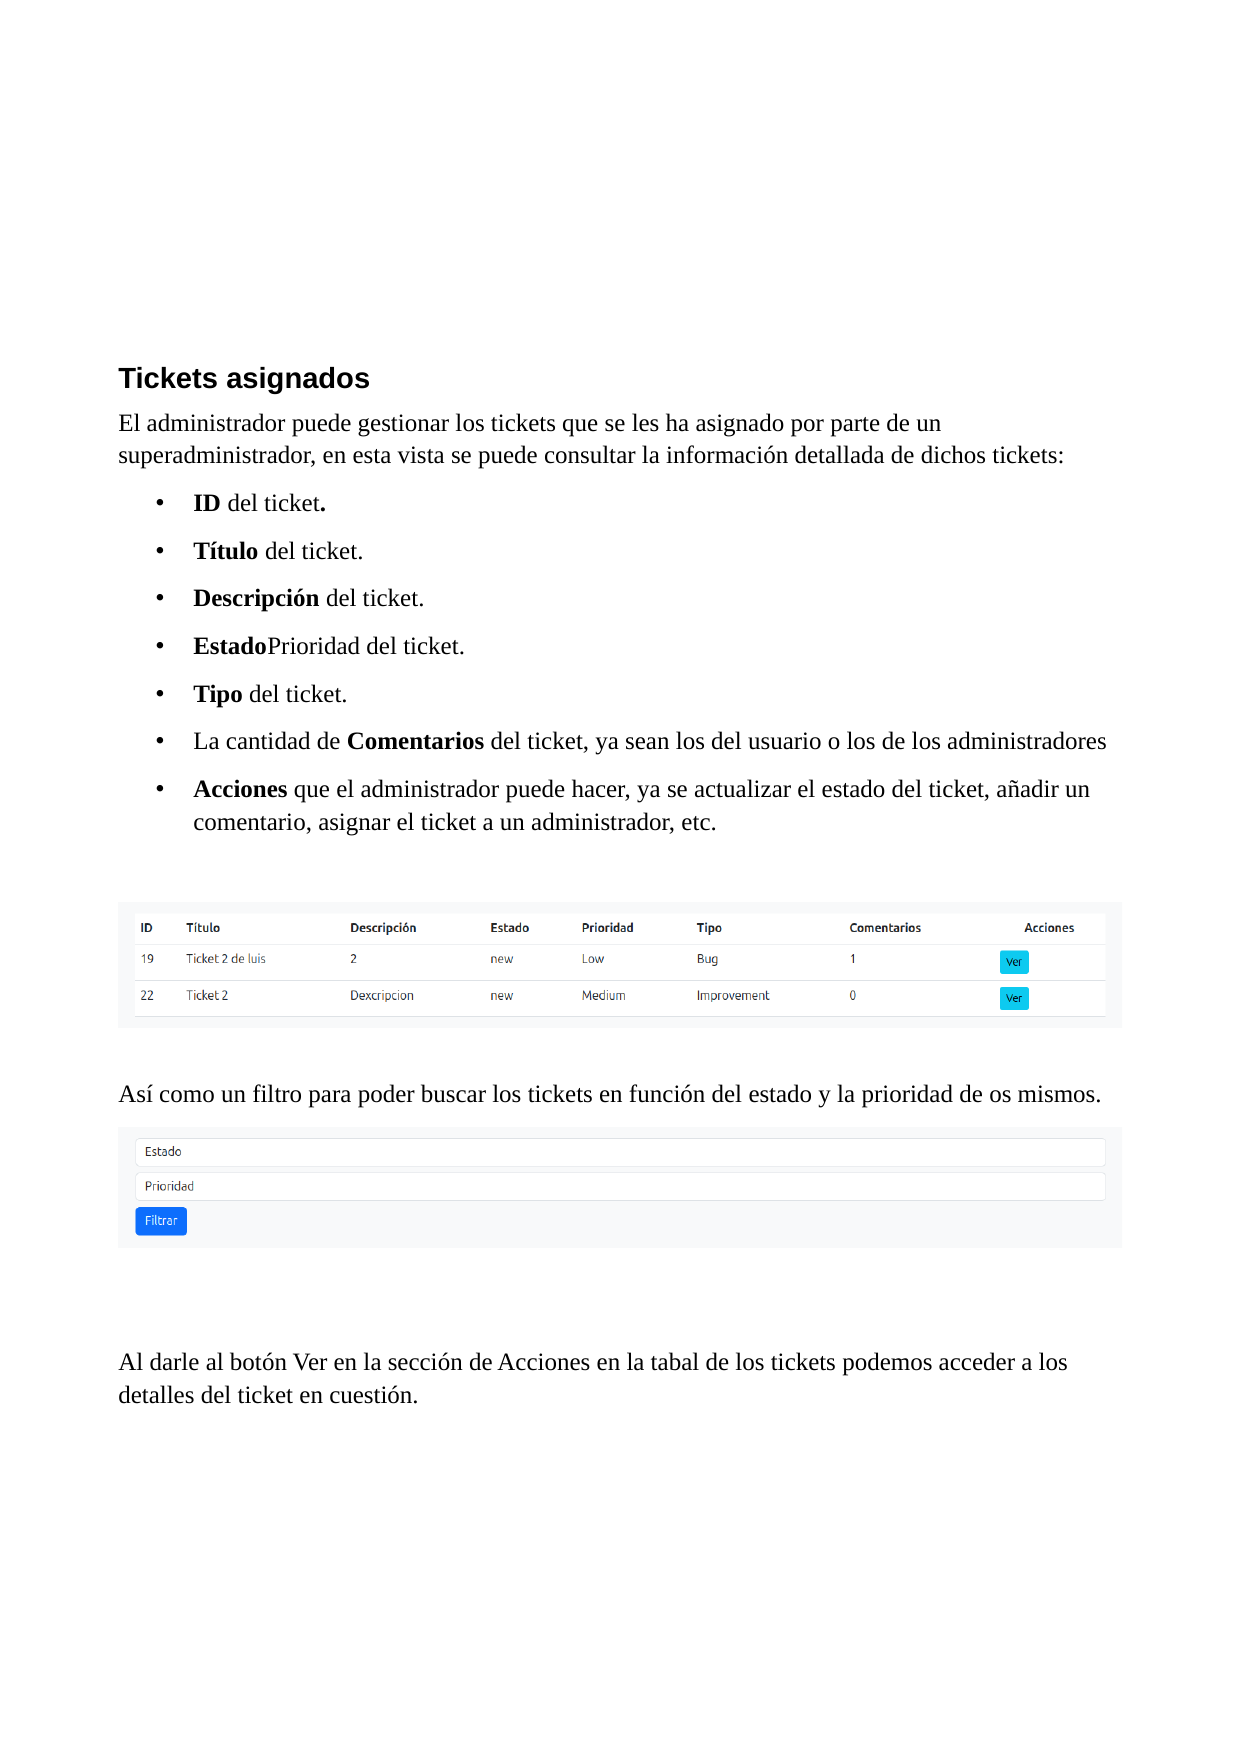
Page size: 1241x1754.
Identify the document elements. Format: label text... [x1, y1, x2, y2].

picture [118, 1127, 1123, 1248]
picture [118, 902, 1123, 1028]
list Acciones que el administrador puede hacer, ya se actualizar el estado del ticket, añadir un comentario, asignar el ticket a un administrador, etc. [156, 774, 1122, 836]
text Así como un filtro para poder buscar los tickets en función del estado y la prioridad de os mismos. [118, 1079, 1122, 1108]
text Al darle al botón Ver en la sección de Acciones en la tabal de los tickets podemos acceder a los detalles del ticket en cuestión. [118, 1347, 1122, 1409]
list La cantidad de Comentarios del ticket, ya sean los del usuario o los de los administradores [156, 726, 1122, 755]
text El administrador puede gestionar los tickets que se les ha asignado por parte de un superadministrador, en esta vista se puede consultar la información detallada de dichos tickets: [118, 408, 1122, 469]
list Tipo del ticket. [156, 679, 1122, 707]
list Descripción del ticket. [156, 583, 1122, 612]
list ID del ticket. [156, 488, 1122, 517]
list Estado Prioridad del ticket. [156, 631, 1122, 660]
subtitle Tickets asignados [118, 362, 1122, 395]
list Título del ticket. [156, 536, 1122, 564]
